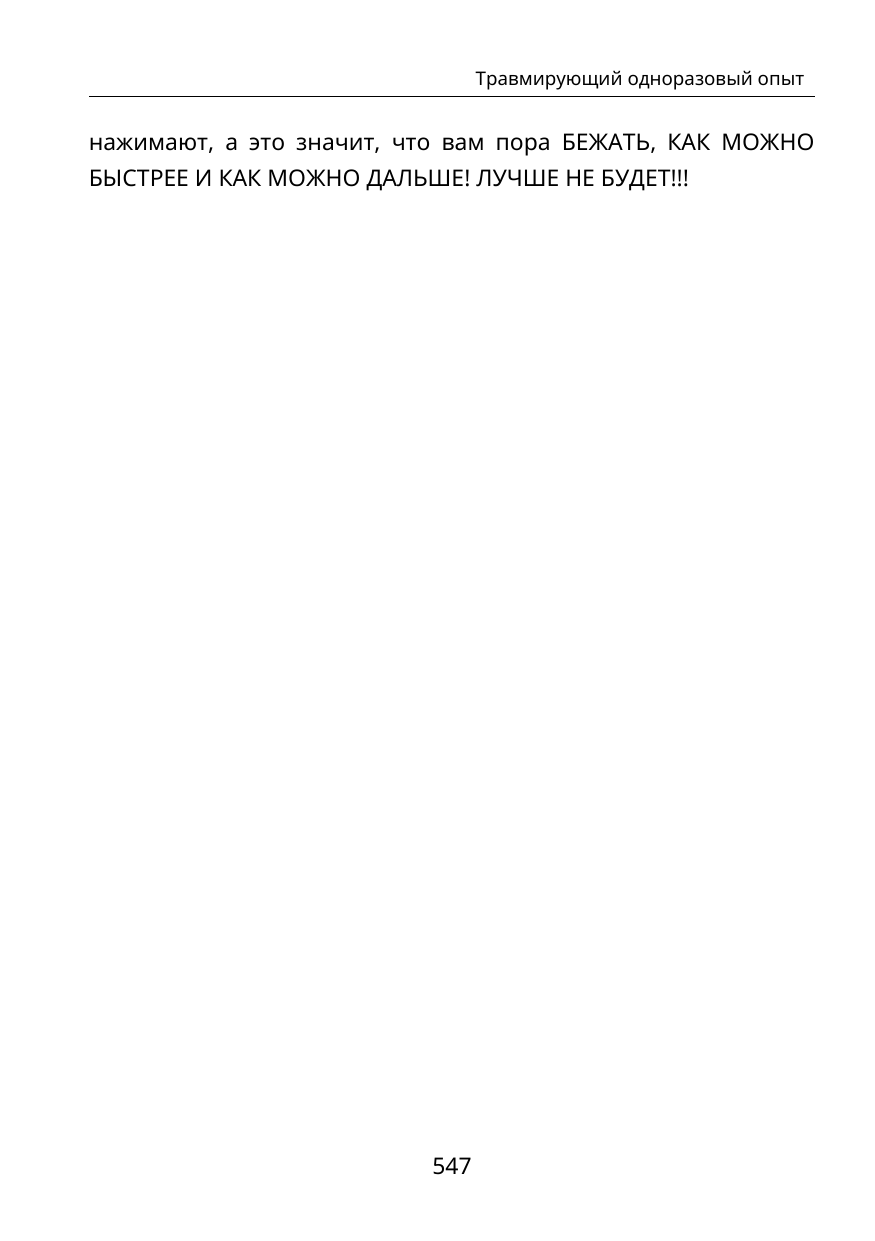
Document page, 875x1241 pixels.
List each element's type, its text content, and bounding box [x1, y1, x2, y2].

text нажимают, а это значит, что вам пора БЕЖАТЬ, КАК МОЖНО БЫСТРЕЕ И КАК МОЖНО ДАЛЬШЕ! ЛУЧШЕ НЕ БУДЕТ!!! [88, 126, 815, 193]
